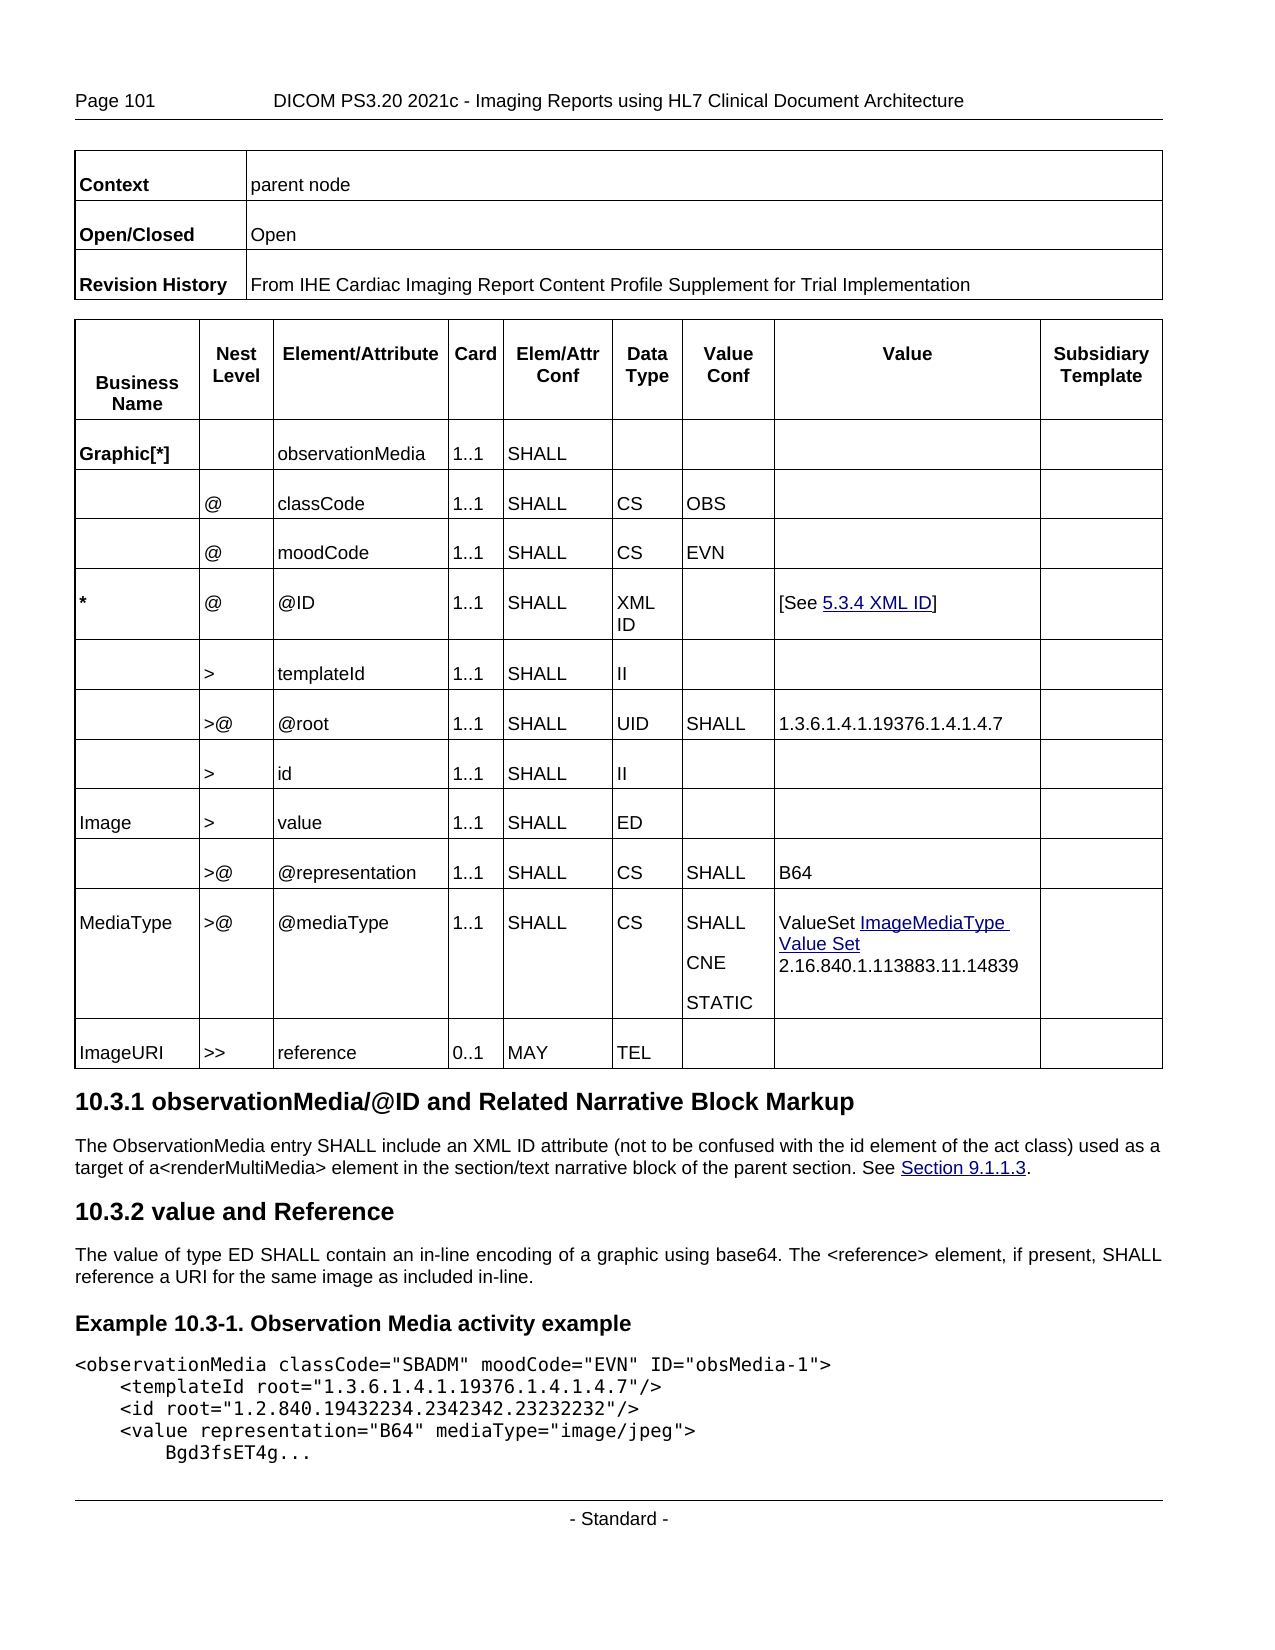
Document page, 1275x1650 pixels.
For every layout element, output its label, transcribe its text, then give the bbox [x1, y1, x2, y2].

table_cell value [274, 789, 448, 838]
table_cell TEL [613, 1019, 682, 1068]
table_cell [775, 470, 1040, 518]
table_cell [76, 839, 199, 888]
table_cell Image​URI [76, 1019, 199, 1068]
table_cell 1.3.6.1.4.1.19376.​1.4.1.4.7 [775, 690, 1040, 738]
table_cell SHALL [504, 690, 612, 738]
table_cell CS [613, 470, 682, 518]
table_cell [1041, 1019, 1162, 1068]
table_cell MAY [504, 1019, 612, 1068]
table_cell @ID [274, 569, 448, 639]
table_cell SHALL [683, 690, 774, 738]
table_cell [See 5.3.4 XML ID] [775, 569, 1040, 639]
table_cell 1..1 [449, 640, 503, 689]
table_cell Revision History [76, 250, 246, 299]
table_cell [683, 420, 774, 468]
table_cell mood​Code [274, 519, 448, 568]
table_cell EVN [683, 519, 774, 568]
table_cell [1041, 569, 1162, 639]
table_cell SHALL [504, 889, 612, 1018]
table_cell [76, 470, 199, 518]
table_cell II [613, 640, 682, 689]
table_cell SHALL [504, 420, 612, 468]
table_cell CS [613, 519, 682, 568]
table_header Data Type [613, 320, 682, 419]
table_header Value Conf [683, 320, 774, 419]
table_cell [1041, 690, 1162, 738]
table_cell > [200, 640, 273, 689]
table_cell ED [613, 789, 682, 838]
table_cell [683, 789, 774, 838]
table_cell class​Code [274, 470, 448, 518]
text <observationMedia classCode="SBADM" moodCode="EVN" ID="obsMedia-1"> <templateId root="1.3.6.1.4.1.19376.1.4.1.4.7"/> <id root="1.2.840.19432234.2342342.23232232"/> <value representation="B64" mediaType="image/jpeg"> Bgd3fsET4g... [75, 1354, 1162, 1464]
table_cell [613, 420, 682, 468]
table_cell [775, 740, 1040, 788]
table_cell [200, 420, 273, 468]
text Example 10.3-1. Observation Media activity example [75, 1310, 1162, 1336]
table_cell [775, 519, 1040, 568]
text 10.3.1 observationMedia/@ID and Related Narrative Block Markup [75, 1087, 1162, 1116]
table_cell [1041, 740, 1162, 788]
table_header Element/​Attribute [274, 320, 448, 419]
text The ObservationMedia entry SHALL include an XML ID attribute (not to be confused with the id element of the act class) used as a target of a<renderMultiMedia> element in the section/text narrative block of the parent section. See Section 9.1.1.3. [75, 1135, 1162, 1178]
text 10.3.2 value and Reference [75, 1197, 1162, 1226]
table_cell [76, 519, 199, 568]
table_cell [775, 420, 1040, 468]
table_cell > [200, 789, 273, 838]
table_cell [1041, 789, 1162, 838]
table_cell Graphic[*] [76, 420, 199, 468]
table_cell [1041, 839, 1162, 888]
table_cell [683, 1019, 774, 1068]
table_cell * [76, 569, 199, 639]
table_header Subsidiary Template [1041, 320, 1162, 419]
table_cell template​Id [274, 640, 448, 689]
table_cell @root [274, 690, 448, 738]
table_cell SHALL [504, 519, 612, 568]
table_cell [775, 789, 1040, 838]
table_cell >@ [200, 839, 273, 888]
table_cell [683, 640, 774, 689]
table_cell Image [76, 789, 199, 838]
table_cell OBS [683, 470, 774, 518]
table_cell XML ID [613, 569, 682, 639]
table_cell SHALL [504, 839, 612, 888]
table_header Value [775, 320, 1040, 419]
table_cell Context [76, 151, 246, 200]
table_cell [1041, 420, 1162, 468]
table_cell SHALL [504, 740, 612, 788]
table_cell [1041, 470, 1162, 518]
table_cell SHALL [504, 569, 612, 639]
table_header Nest Level [200, 320, 273, 419]
table_cell 1..1 [449, 519, 503, 568]
table_cell SHALL [683, 839, 774, 888]
table_cell @ [200, 519, 273, 568]
table_cell 1..1 [449, 789, 503, 838]
table_cell UID [613, 690, 682, 738]
table_cell [1041, 640, 1162, 689]
table_cell [1041, 889, 1162, 1018]
table_cell [775, 1019, 1040, 1068]
table_cell From IHE Cardiac Imaging Report Content Profile Supplement for Trial Implementation [247, 250, 1162, 299]
table_cell >> [200, 1019, 273, 1068]
table_cell 1..1 [449, 740, 503, 788]
table_cell 1..1 [449, 420, 503, 468]
table_cell parent node [247, 151, 1162, 200]
table_cell >@ [200, 690, 273, 738]
table_cell @mediaType [274, 889, 448, 1018]
table_cell id [274, 740, 448, 788]
table_header Elem/Attr Conf [504, 320, 612, 419]
table_header Business Name [76, 320, 199, 419]
table_cell observation​Media [274, 420, 448, 468]
table_cell SHALL [504, 470, 612, 518]
table_cell ValueSet ImageMediaType Value Set 2.16.840.1.113883.11.14839 [775, 889, 1040, 1018]
table_cell 1..1 [449, 569, 503, 639]
table_cell >@ [200, 889, 273, 1018]
table_cell 1..1 [449, 839, 503, 888]
text The value of type ED SHALL contain an in-line encoding of a graphic using base64. The <reference> element, if present, SHALL reference a URI for the same image as included in-line. [75, 1244, 1162, 1287]
table_cell B64 [775, 839, 1040, 888]
table_cell [775, 640, 1040, 689]
table_cell Media​Type [76, 889, 199, 1018]
table_cell SHALL [504, 640, 612, 689]
table_cell [683, 569, 774, 639]
table_cell @ [200, 569, 273, 639]
table_cell [1041, 519, 1162, 568]
table_cell [76, 640, 199, 689]
table_cell [683, 740, 774, 788]
table_cell [76, 740, 199, 788]
table_cell SHALL [504, 789, 612, 838]
table_header Card [449, 320, 503, 419]
table_cell CS [613, 839, 682, 888]
table_cell CS [613, 889, 682, 1018]
table_cell 1..1 [449, 470, 503, 518]
table_cell 1..1 [449, 690, 503, 738]
table_cell [76, 690, 199, 738]
table_cell SHALL CNE STATIC [683, 889, 774, 1018]
table_cell II [613, 740, 682, 788]
table_cell 0..1 [449, 1019, 503, 1068]
table_cell @representation [274, 839, 448, 888]
table_cell reference [274, 1019, 448, 1068]
table_cell > [200, 740, 273, 788]
table_cell Open [247, 201, 1162, 249]
table_cell @ [200, 470, 273, 518]
table_cell Open/Closed [76, 201, 246, 249]
table_cell 1..1 [449, 889, 503, 1018]
